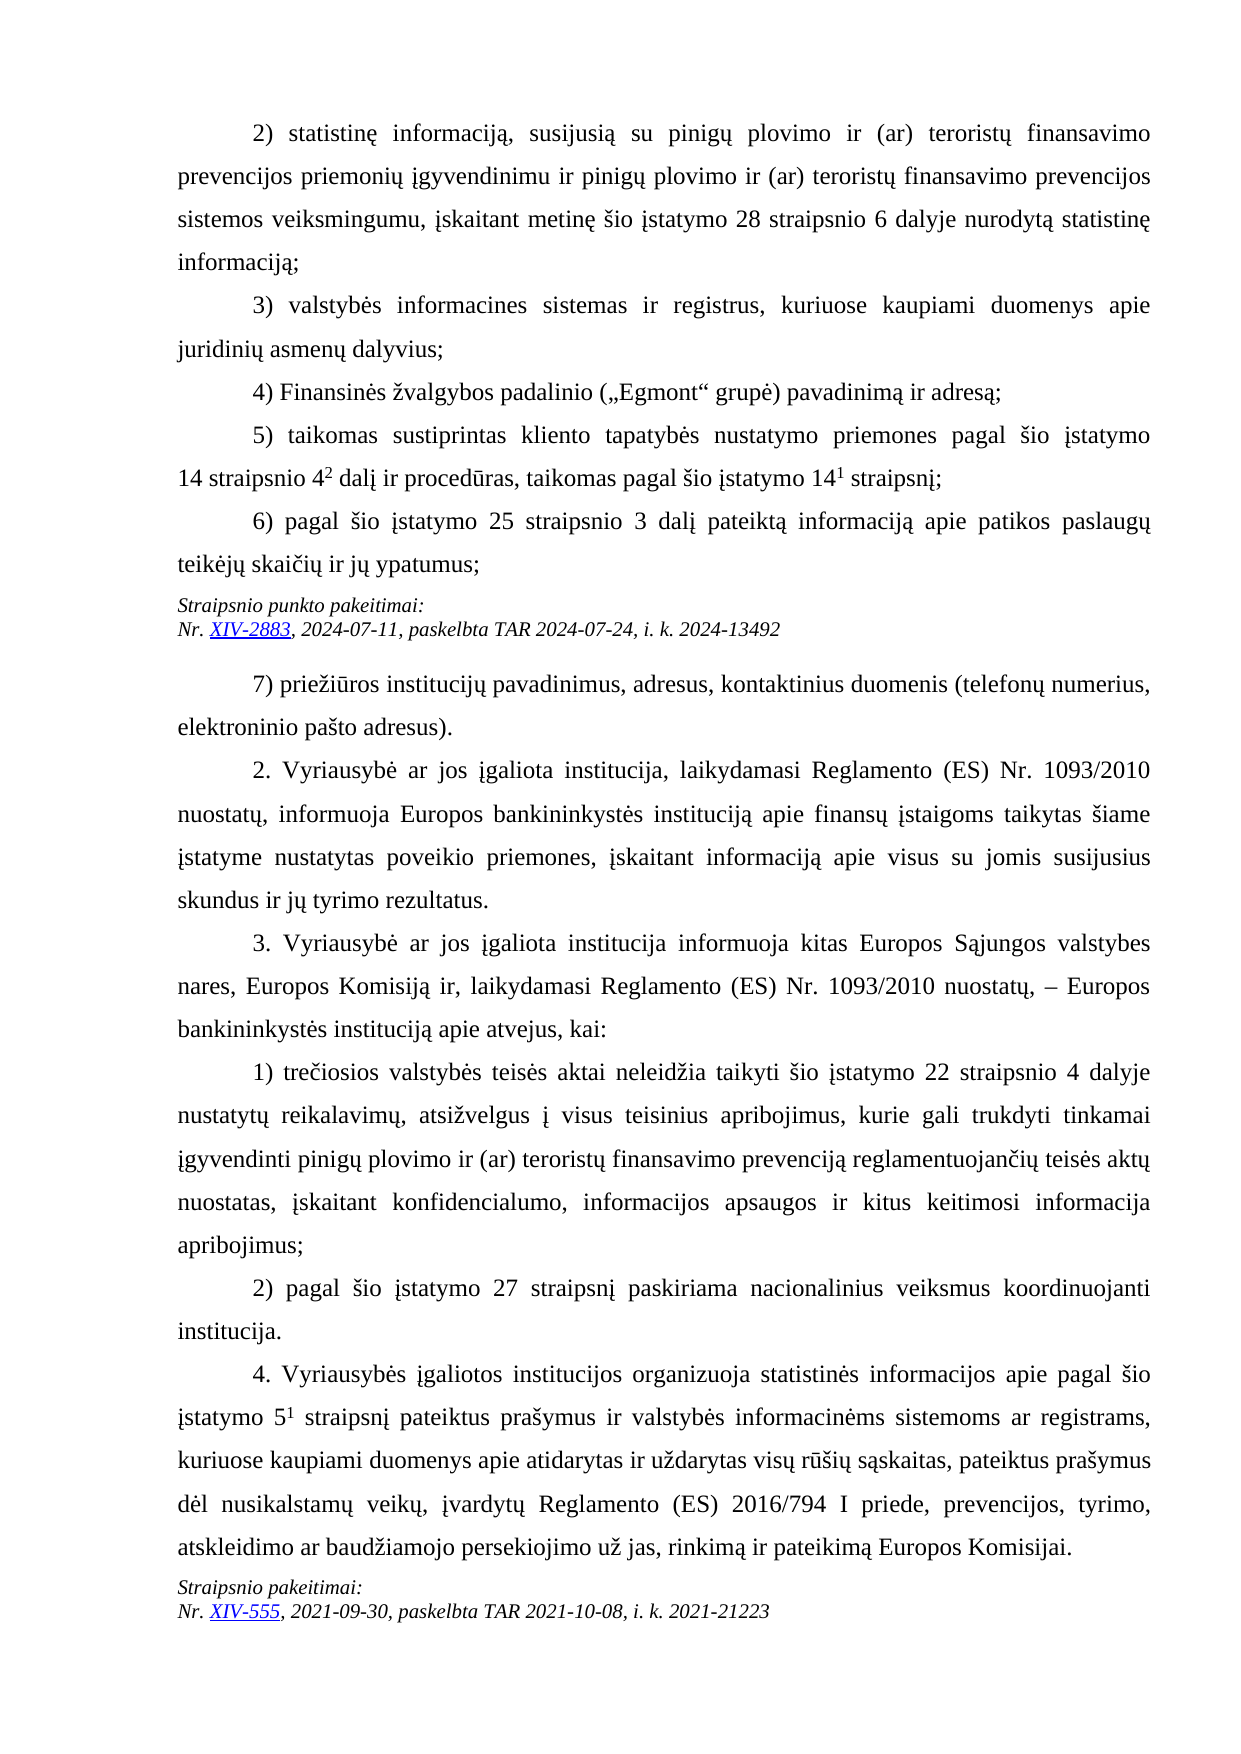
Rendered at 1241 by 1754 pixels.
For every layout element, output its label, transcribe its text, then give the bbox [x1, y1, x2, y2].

text 4. Vyriausybės įgaliotos institucijos organizuoja statistinės informacijos apie pagal šio įstatymo 51 straipsnį pateiktus prašymus ir valstybės informacinėms sistemoms ar registrams, kuriuose kaupiami duomenys apie atidarytas ir uždarytas visų rūšių sąskaitas, pateiktus prašymus dėl nusikalstamų veikų, įvardytų Reglamento (ES) 2016/794 I priede, prevencijos, tyrimo, atskleidimo ar baudžiamojo persekiojimo už jas, rinkimą ir pateikimą Europos Komisijai. [177, 1359, 1152, 1561]
text 1) trečiosios valstybės teisės aktai neleidžia taikyti šio įstatymo 22 straipsnio 4 dalyje nustatytų reikalavimų, atsižvelgus į visus teisinius apribojimus, kurie gali trukdyti tinkamai įgyvendinti pinigų plovimo ir (ar) teroristų finansavimo prevenciją reglamentuojančių teisės aktų nuostatas, įskaitant konfidencialumo, informacijos apsaugos ir kitus keitimosi informacija apribojimus; [177, 1057, 1152, 1259]
text 6) pagal šio įstatymo 25 straipsnio 3 dalį pateiktą informaciją apie patikos paslaugų teikėjų skaičių ir jų ypatumus; [177, 506, 1152, 578]
text Nr. XIV-2883, 2024-07-11, paskelbta TAR 2024-07-24, i. k. 2024-13492 [177, 617, 1152, 641]
text 7) priežiūros institucijų pavadinimus, adresus, kontaktinius duomenis (telefonų numerius, elektroninio pašto adresus). [177, 669, 1152, 741]
text 2) pagal šio įstatymo 27 straipsnį paskiriama nacionalinius veiksmus koordinuojanti institucija. [177, 1273, 1152, 1345]
text 3. Vyriausybė ar jos įgaliota institucija informuoja kitas Europos Sąjungos valstybes nares, Europos Komisiją ir, laikydamasi Reglamento (ES) Nr. 1093/2010 nuostatų, – Europos bankininkystės instituciją apie atvejus, kai: [177, 928, 1152, 1043]
text Straipsnio punkto pakeitimai: [177, 592, 1152, 617]
text 2) statistinę informaciją, susijusią su pinigų plovimo ir (ar) teroristų finansavimo prevencijos priemonių įgyvendinimu ir pinigų plovimo ir (ar) teroristų finansavimo prevencijos sistemos veiksmingumu, įskaitant metinę šio įstatymo 28 straipsnio 6 dalyje nurodytą statistinę informaciją; [177, 118, 1152, 276]
text Straipsnio pakeitimai: [177, 1575, 1152, 1599]
text Nr. XIV-555, 2021-09-30, paskelbta TAR 2021-10-08, i. k. 2021-21223 [177, 1599, 1152, 1623]
text 4) Finansinės žvalgybos padalinio („Egmont“ grupė) pavadinimą ir adresą; [177, 377, 1152, 406]
text 2. Vyriausybė ar jos įgaliota institucija, laikydamasi Reglamento (ES) Nr. 1093/2010 nuostatų, informuoja Europos bankininkystės instituciją apie finansų įstaigoms taikytas šiame įstatyme nustatytas poveikio priemones, įskaitant informaciją apie visus su jomis susijusius skundus ir jų tyrimo rezultatus. [177, 756, 1152, 914]
text 3) valstybės informacines sistemas ir registrus, kuriuose kaupiami duomenys apie juridinių asmenų dalyvius; [177, 291, 1152, 362]
text 5) taikomas sustiprintas kliento tapatybės nustatymo priemones pagal šio įstatymo 14 straipsnio 42 dalį ir procedūras, taikomas pagal šio įstatymo 141 straipsnį; [177, 420, 1152, 492]
